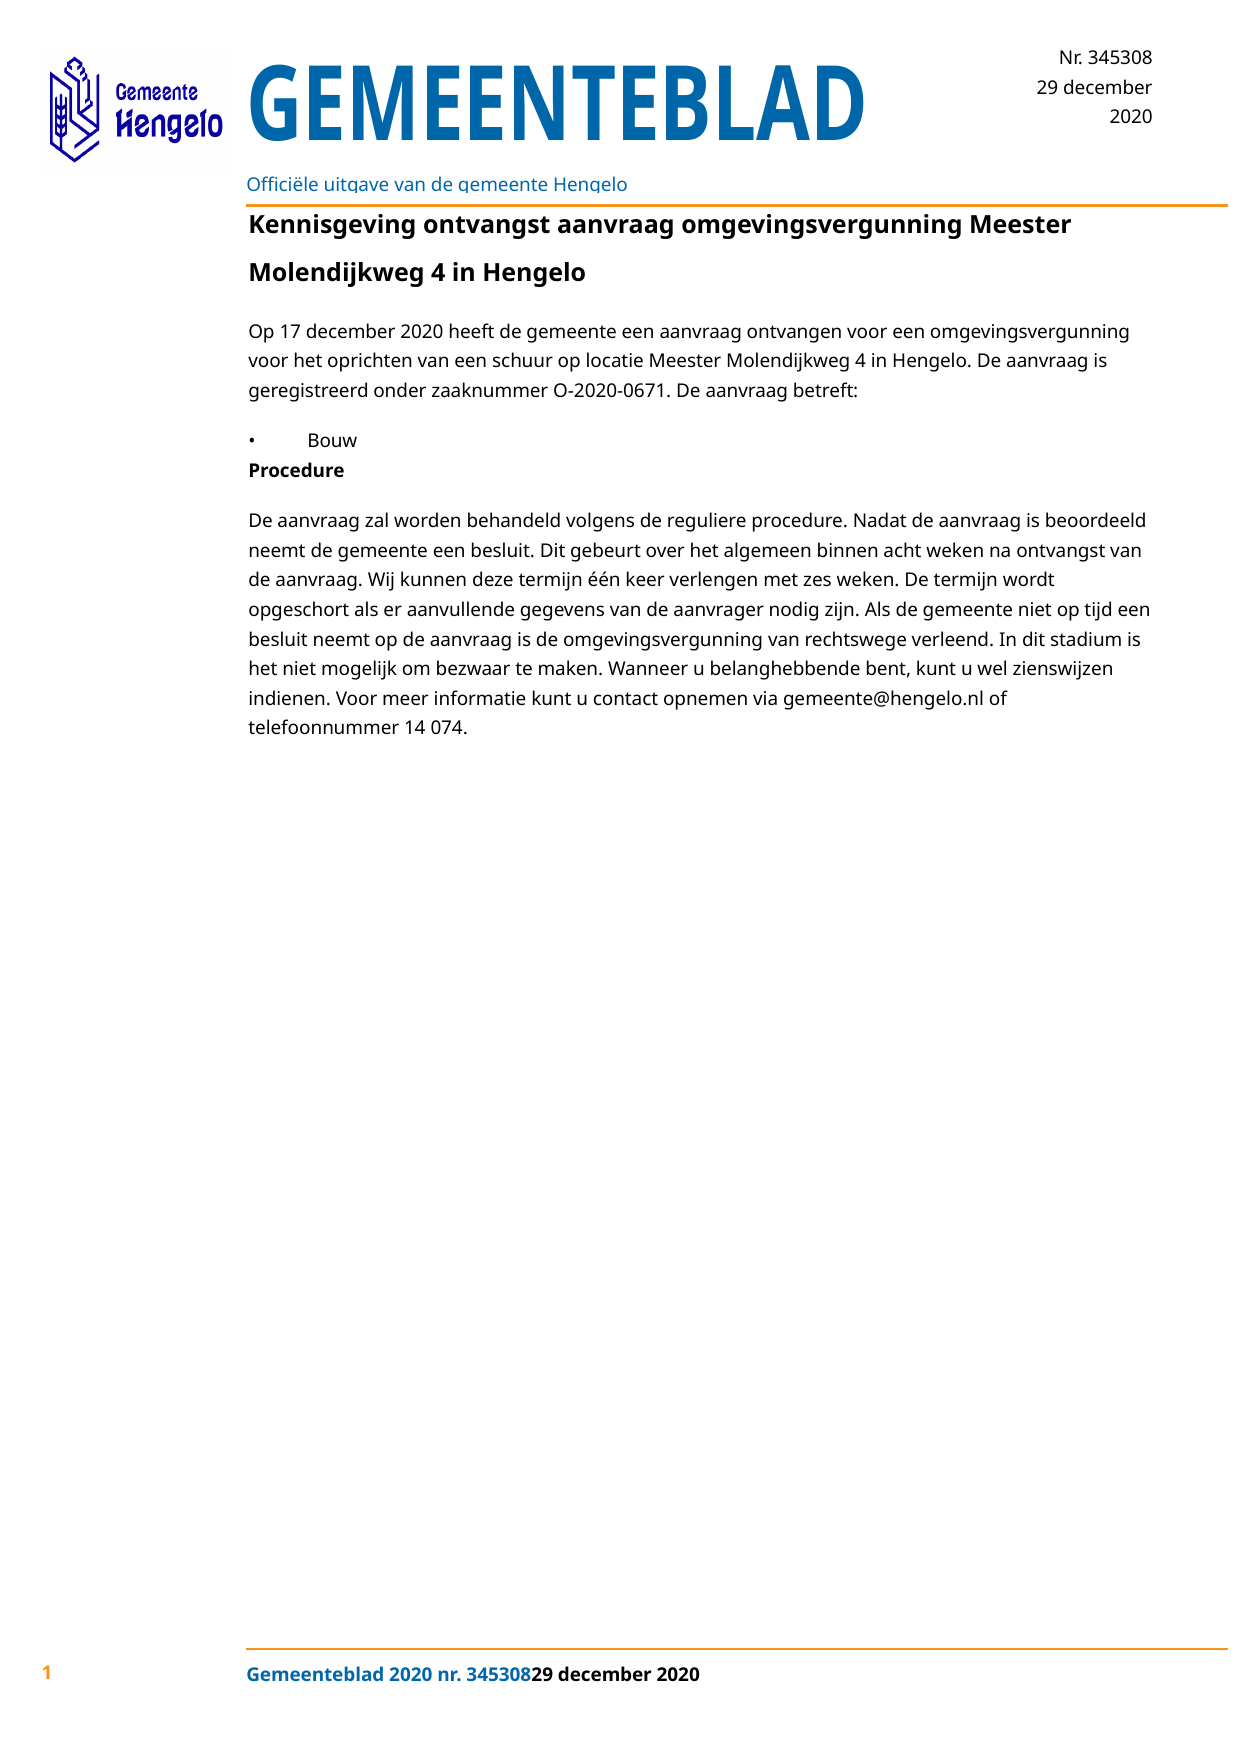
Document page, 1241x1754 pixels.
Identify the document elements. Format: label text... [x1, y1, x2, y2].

text Op 17 december 2020 heeft de gemeente een aanvraag ontvangen voor een omgevingsvergunning voor het oprichten van een schuur op locatie Meester Molendijkweg 4 in Hengelo. De aanvraag is geregistreerd onder zaaknummer O-2020-0671. De aanvraag betreft: [248, 318, 1152, 403]
text De aanvraag zal worden behandeld volgens de reguliere procedure. Nadat de aanvraag is beoordeeld neemt de gemeente een besluit. Dit gebeurt over het algemeen binnen acht weken na ontvangst van de aanvraag. Wij kunnen deze termijn één keer verlengen met zes weken. De termijn wordt opgeschort als er aanvullende gegevens van de aanvrager nodig zijn. Als de gemeente niet op tijd een besluit neemt op de aanvraag is de omgevingsvergunning van rechtswege verleend. In dit stadium is het niet mogelijk om bezwaar te maken. Wanneer u belanghebbende bent, kunt u wel zienswijzen indienen. Voor meer informatie kunt u contact opnemen via gemeente@hengelo.nl of telefoonnummer 14 074. [248, 507, 1152, 740]
text Kennisgeving ontvangst aanvraag omgevingsvergunning Meester Molendijkweg 4 in Hengelo [248, 207, 1152, 288]
list Bouw [248, 427, 1152, 453]
text Procedure [248, 457, 1152, 483]
picture [41, 47, 231, 172]
